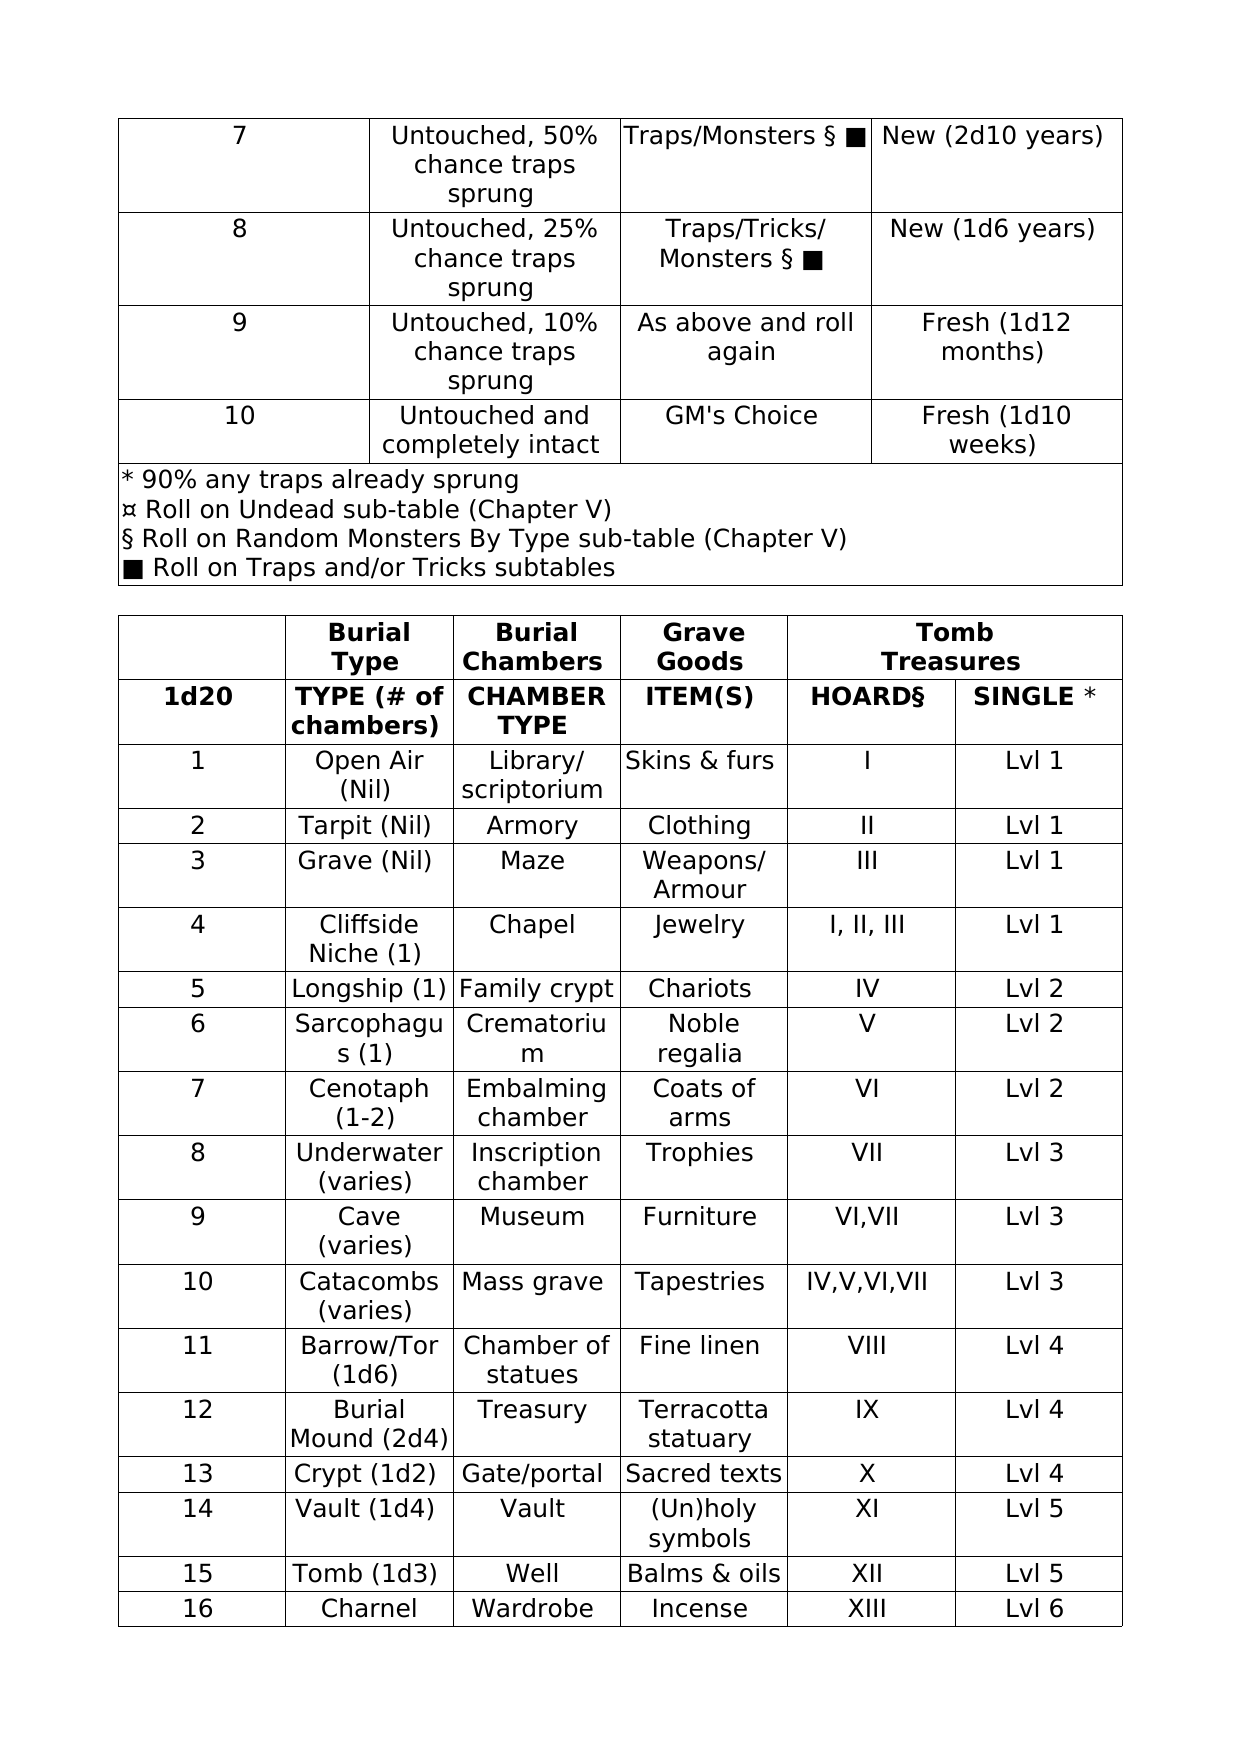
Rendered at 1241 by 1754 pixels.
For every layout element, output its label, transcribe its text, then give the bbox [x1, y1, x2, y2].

table_cell Trophies [621, 1136, 787, 1199]
table_cell Family crypt [454, 972, 620, 1007]
table_cell Wardrobe [454, 1592, 620, 1626]
table_cell IV [788, 972, 955, 1007]
table_cell Jewelry [621, 908, 787, 971]
table_cell VIII [788, 1329, 955, 1392]
table_cell CHAMBER TYPE [454, 680, 620, 743]
table_cell I, II, III [788, 908, 955, 971]
table_cell New (1d6 years) [872, 213, 1122, 305]
table_cell Furniture [621, 1200, 787, 1264]
table_cell Lvl 1 [956, 844, 1122, 907]
table_cell Lvl 4 [956, 1329, 1122, 1392]
table_header Tomb Treasures [788, 616, 1122, 679]
table_cell Catacombs (varies) [286, 1265, 453, 1328]
table_cell Lvl 2 [956, 972, 1122, 1007]
table_cell 1d20 [119, 680, 285, 743]
table_cell Treasury [454, 1393, 620, 1456]
table_cell Well [454, 1557, 620, 1591]
table_cell Sacred texts [621, 1457, 787, 1492]
table_cell Vault [454, 1493, 620, 1556]
table_cell Tarpit (Nil) [286, 809, 453, 843]
table_cell Burial Mound (2d4) [286, 1393, 453, 1456]
table_cell V [788, 1008, 955, 1071]
table_cell XII [788, 1557, 955, 1591]
table_cell 13 [119, 1457, 285, 1492]
table_cell Gate/portal [454, 1457, 620, 1492]
table_cell Lvl 4 [956, 1393, 1122, 1456]
table_cell III [788, 844, 955, 907]
table_cell Chapel [454, 908, 620, 971]
table_cell ITEM(S) [621, 680, 787, 743]
table_cell Lvl 5 [956, 1557, 1122, 1591]
table_header Burial Chambers [454, 616, 620, 679]
table_cell Crematorium [454, 1008, 620, 1071]
table_cell Balms & oils [621, 1557, 787, 1591]
table_cell 11 [119, 1329, 285, 1392]
table_cell (Un)holy symbols [621, 1493, 787, 1556]
table_cell Skins & furs [621, 745, 787, 808]
table_cell 4 [119, 908, 285, 971]
table_cell Barrow/Tor (1d6) [286, 1329, 453, 1392]
table_cell Embalming chamber [454, 1072, 620, 1135]
table_cell Untouched, 25% chance traps sprung [370, 213, 620, 305]
table_cell Lvl 1 [956, 908, 1122, 971]
table_cell 7 [119, 119, 369, 212]
table_cell 2 [119, 809, 285, 843]
table_cell Chamber of statues [454, 1329, 620, 1392]
table_cell Lvl 1 [956, 745, 1122, 808]
table_cell Tapestries [621, 1265, 787, 1328]
table_cell Lvl 4 [956, 1457, 1122, 1492]
table_cell Cliffside Niche (1) [286, 908, 453, 971]
table_cell Lvl 2 [956, 1072, 1122, 1135]
table_cell Crypt (1d2) [286, 1457, 453, 1492]
table_cell HOARD§ [788, 680, 955, 743]
table_cell X [788, 1457, 955, 1492]
table_cell 10 [119, 1265, 285, 1328]
table_cell Vault (1d4) [286, 1493, 453, 1556]
table_cell SINGLE * [956, 680, 1122, 743]
table_cell 16 [119, 1592, 285, 1626]
table_cell Longship (1) [286, 972, 453, 1007]
table_cell Library/scriptorium [454, 745, 620, 808]
table_cell Cave (varies) [286, 1200, 453, 1264]
table_cell Museum [454, 1200, 620, 1264]
table_cell 12 [119, 1393, 285, 1456]
table_cell IX [788, 1393, 955, 1456]
table_header [119, 616, 285, 679]
table_cell 8 [119, 213, 369, 305]
table_cell 10 [119, 400, 369, 463]
table_cell VII [788, 1136, 955, 1199]
table_cell Lvl 1 [956, 809, 1122, 843]
table_header Grave Goods [621, 616, 787, 679]
table_cell Inscription chamber [454, 1136, 620, 1199]
table_cell Untouched, 50% chance traps sprung [370, 119, 620, 212]
table_cell Fresh (1d12 months) [872, 306, 1122, 398]
table_cell Lvl 5 [956, 1493, 1122, 1556]
table_cell 15 [119, 1557, 285, 1591]
table_cell II [788, 809, 955, 843]
table_cell Clothing [621, 809, 787, 843]
table_cell 1 [119, 745, 285, 808]
table_cell Weapons/Armour [621, 844, 787, 907]
table_cell Traps/Monsters § ■ [621, 119, 871, 212]
table_cell Tomb (1d3) [286, 1557, 453, 1591]
table_cell Lvl 3 [956, 1200, 1122, 1264]
table_cell 3 [119, 844, 285, 907]
table_cell GM's Choice [621, 400, 871, 463]
table_cell Mass grave [454, 1265, 620, 1328]
table_cell 6 [119, 1008, 285, 1071]
table_cell TYPE (# of chambers) [286, 680, 453, 743]
table_cell As above and roll again [621, 306, 871, 398]
table_cell Chariots [621, 972, 787, 1007]
table_cell I [788, 745, 955, 808]
table_cell Untouched and completely intact [370, 400, 620, 463]
table_cell Coats of arms [621, 1072, 787, 1135]
table_cell Charnel [286, 1592, 453, 1626]
table_cell Noble regalia [621, 1008, 787, 1071]
table_cell Open Air (Nil) [286, 745, 453, 808]
table_cell * 90% any traps already sprung ¤ Roll on Undead sub-table (Chapter V) § Roll on Random Monsters By Type sub-table (Chapter V) ■ Roll on Traps and/or Tricks subtables [119, 464, 1122, 585]
table_cell XI [788, 1493, 955, 1556]
table_cell 9 [119, 1200, 285, 1264]
table_cell VI [788, 1072, 955, 1135]
table_cell Maze [454, 844, 620, 907]
table_cell Lvl 6 [956, 1592, 1122, 1626]
table_cell XIII [788, 1592, 955, 1626]
table_cell Sarcophagus (1) [286, 1008, 453, 1071]
table_cell 9 [119, 306, 369, 398]
table_cell Terracotta statuary [621, 1393, 787, 1456]
table_cell Fresh (1d10 weeks) [872, 400, 1122, 463]
table_cell Lvl 3 [956, 1136, 1122, 1199]
table_cell Lvl 2 [956, 1008, 1122, 1071]
table_cell VI,VII [788, 1200, 955, 1264]
table_cell New (2d10 years) [872, 119, 1122, 212]
table_cell IV,V,VI,VII [788, 1265, 955, 1328]
table_cell Traps/Tricks/Monsters § ■ [621, 213, 871, 305]
table_cell 5 [119, 972, 285, 1007]
table_cell Armory [454, 809, 620, 843]
table_cell 8 [119, 1136, 285, 1199]
table_header Burial Type [286, 616, 453, 679]
table_cell Underwater (varies) [286, 1136, 453, 1199]
table_cell Cenotaph (1-2) [286, 1072, 453, 1135]
table_cell Incense [621, 1592, 787, 1626]
table_cell 14 [119, 1493, 285, 1556]
table_cell 7 [119, 1072, 285, 1135]
table_cell Untouched, 10% chance traps sprung [370, 306, 620, 398]
table_cell Lvl 3 [956, 1265, 1122, 1328]
table_cell Grave (Nil) [286, 844, 453, 907]
table_cell Fine linen [621, 1329, 787, 1392]
